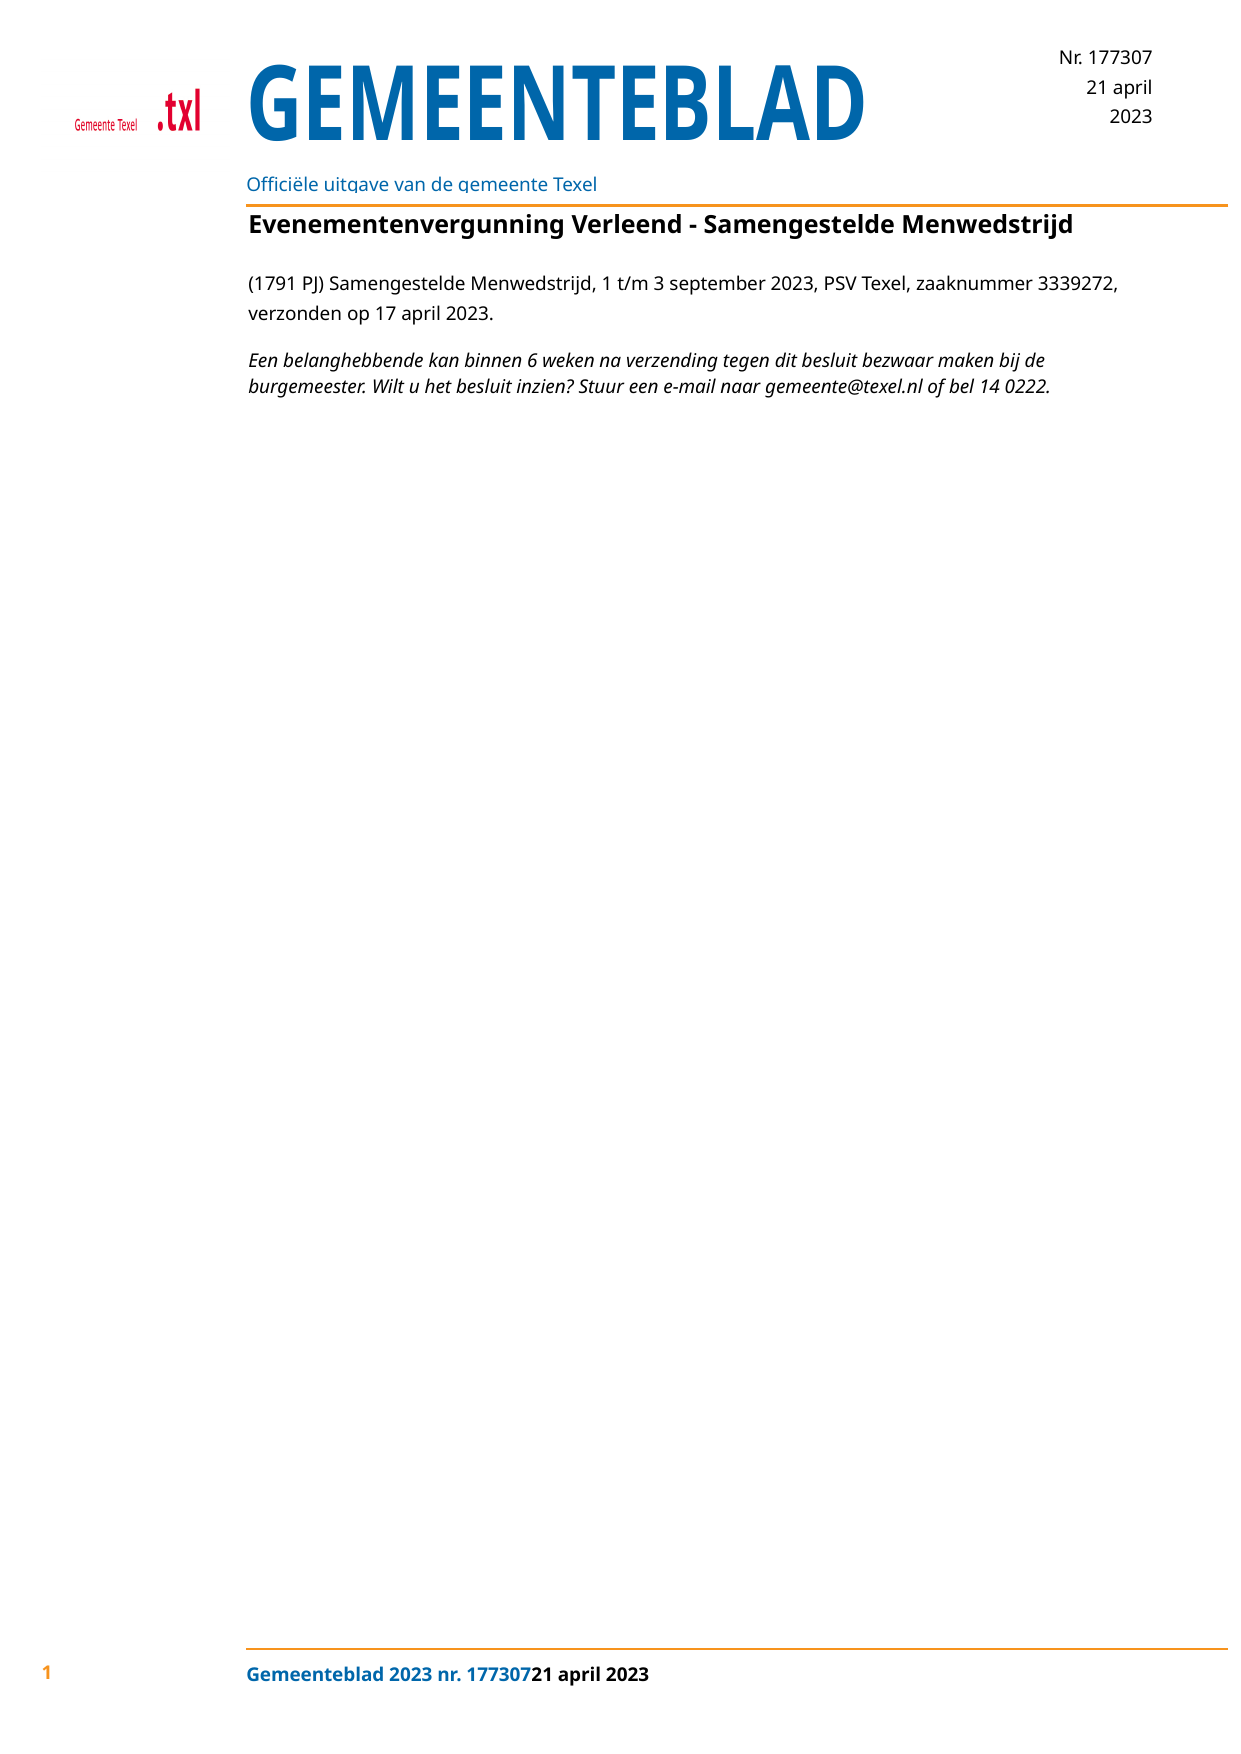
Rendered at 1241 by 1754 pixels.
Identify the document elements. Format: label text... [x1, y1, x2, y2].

text Een belanghebbende kan binnen 6 weken na verzending tegen dit besluit bezwaar maken bij de burgemeester. Wilt u het besluit inzien? Stuur een e-mail naar gemeente@texel.nl of bel 14 0222. [248, 348, 1152, 399]
text Evenementenvergunning Verleend - Samengestelde Menwedstrijd [248, 207, 1152, 241]
text (1791 PJ) Samengestelde Menwedstrijd, 1 t/m 3 september 2023, PSV Texel, zaaknummer 3339272, verzonden op 17 april 2023. [248, 270, 1152, 326]
picture [41, 47, 231, 172]
